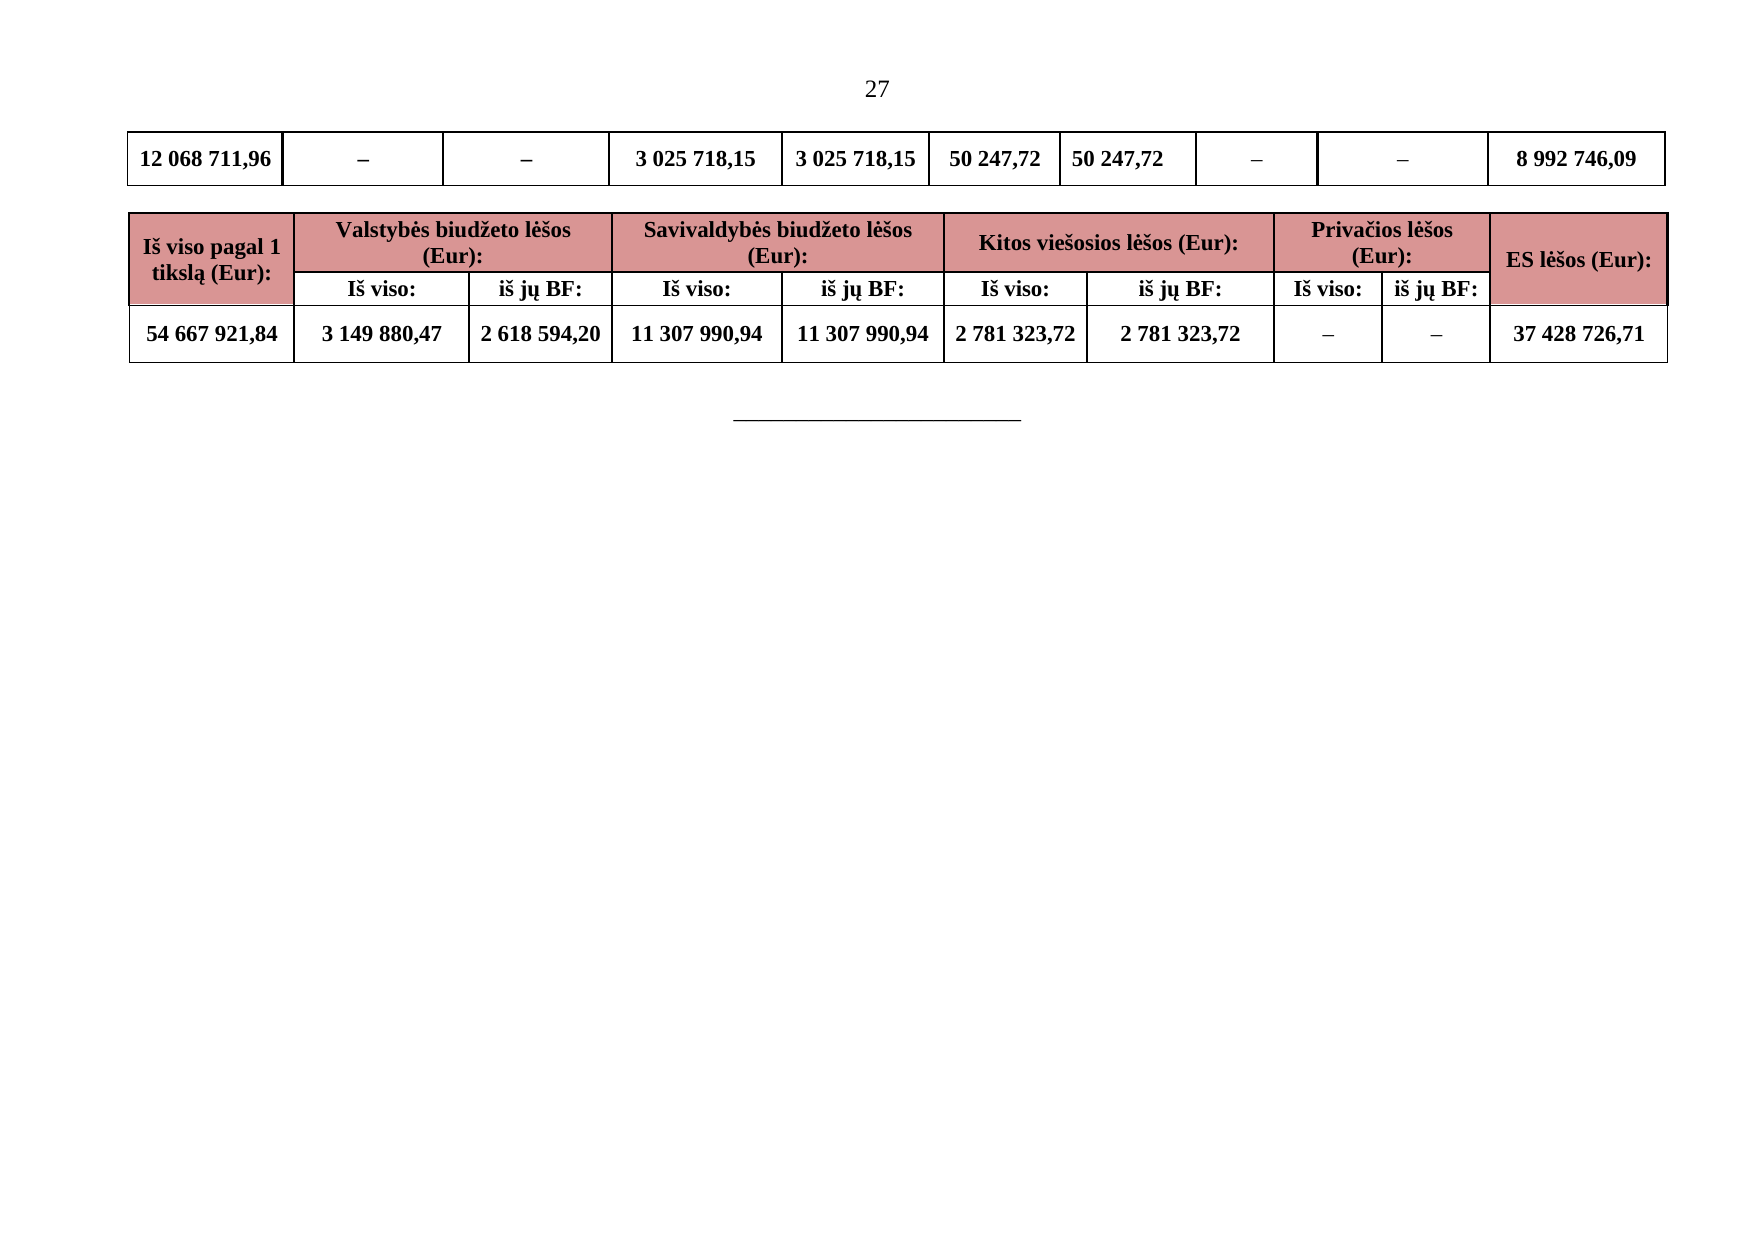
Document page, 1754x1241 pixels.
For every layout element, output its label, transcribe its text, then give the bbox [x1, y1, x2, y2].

table_cell [1382, 363, 1490, 396]
table_cell [944, 363, 1087, 396]
table_cell – [1197, 133, 1316, 185]
table_header Privačios lėšos (Eur): [1275, 214, 1489, 271]
table_cell 3 149 880,47 [295, 306, 468, 362]
table_cell 11 307 990,94 [783, 306, 943, 362]
table_cell [612, 363, 782, 396]
table_cell [1087, 363, 1274, 396]
table_cell [782, 363, 944, 396]
table_header Iš viso pagal 1 tikslą (Eur): [130, 214, 293, 304]
table_cell 2 618 594,20 [470, 306, 611, 362]
table_cell [129, 363, 294, 396]
table_cell [294, 363, 469, 396]
table_cell [1490, 363, 1667, 396]
table_cell Iš viso: [613, 273, 781, 304]
table_cell [469, 363, 612, 396]
table_header Savivaldybės biudžeto lėšos (Eur): [613, 214, 943, 271]
table_cell 12 068 711,96 [128, 133, 281, 185]
table_cell 11 307 990,94 [613, 306, 781, 362]
table_cell 2 781 323,72 [1088, 306, 1273, 362]
table_cell – [1319, 133, 1487, 185]
table_cell Iš viso: [1275, 273, 1381, 304]
table_cell – [1383, 306, 1489, 362]
table_cell 3 025 718,15 [610, 133, 781, 185]
table_cell – [284, 133, 442, 185]
table_cell – [1275, 306, 1381, 362]
table_header Kitos viešosios lėšos (Eur): [945, 214, 1273, 271]
table_cell Iš viso: [295, 273, 468, 304]
table_cell 50 247,72 [930, 133, 1059, 185]
table_cell 37 428 726,71 [1491, 306, 1667, 362]
table_cell iš jų BF: [783, 273, 943, 304]
table_cell 54 667 921,84 [130, 306, 293, 362]
table_cell 50 247,72 [1061, 133, 1195, 185]
table_cell iš jų BF: [1383, 273, 1489, 304]
table_cell 8 992 746,09 [1489, 133, 1664, 185]
table_cell iš jų BF: [470, 273, 611, 304]
table_cell [1274, 363, 1382, 396]
table_cell 2 781 323,72 [945, 306, 1086, 362]
table_cell 3 025 718,15 [783, 133, 928, 185]
table_cell – [444, 133, 608, 185]
text _______________________ [118, 396, 1636, 424]
table_header ES lėšos (Eur): [1491, 214, 1666, 304]
table_header Valstybės biudžeto lėšos (Eur): [295, 214, 611, 271]
table_cell Iš viso: [945, 273, 1086, 304]
table_cell iš jų BF: [1088, 273, 1273, 304]
